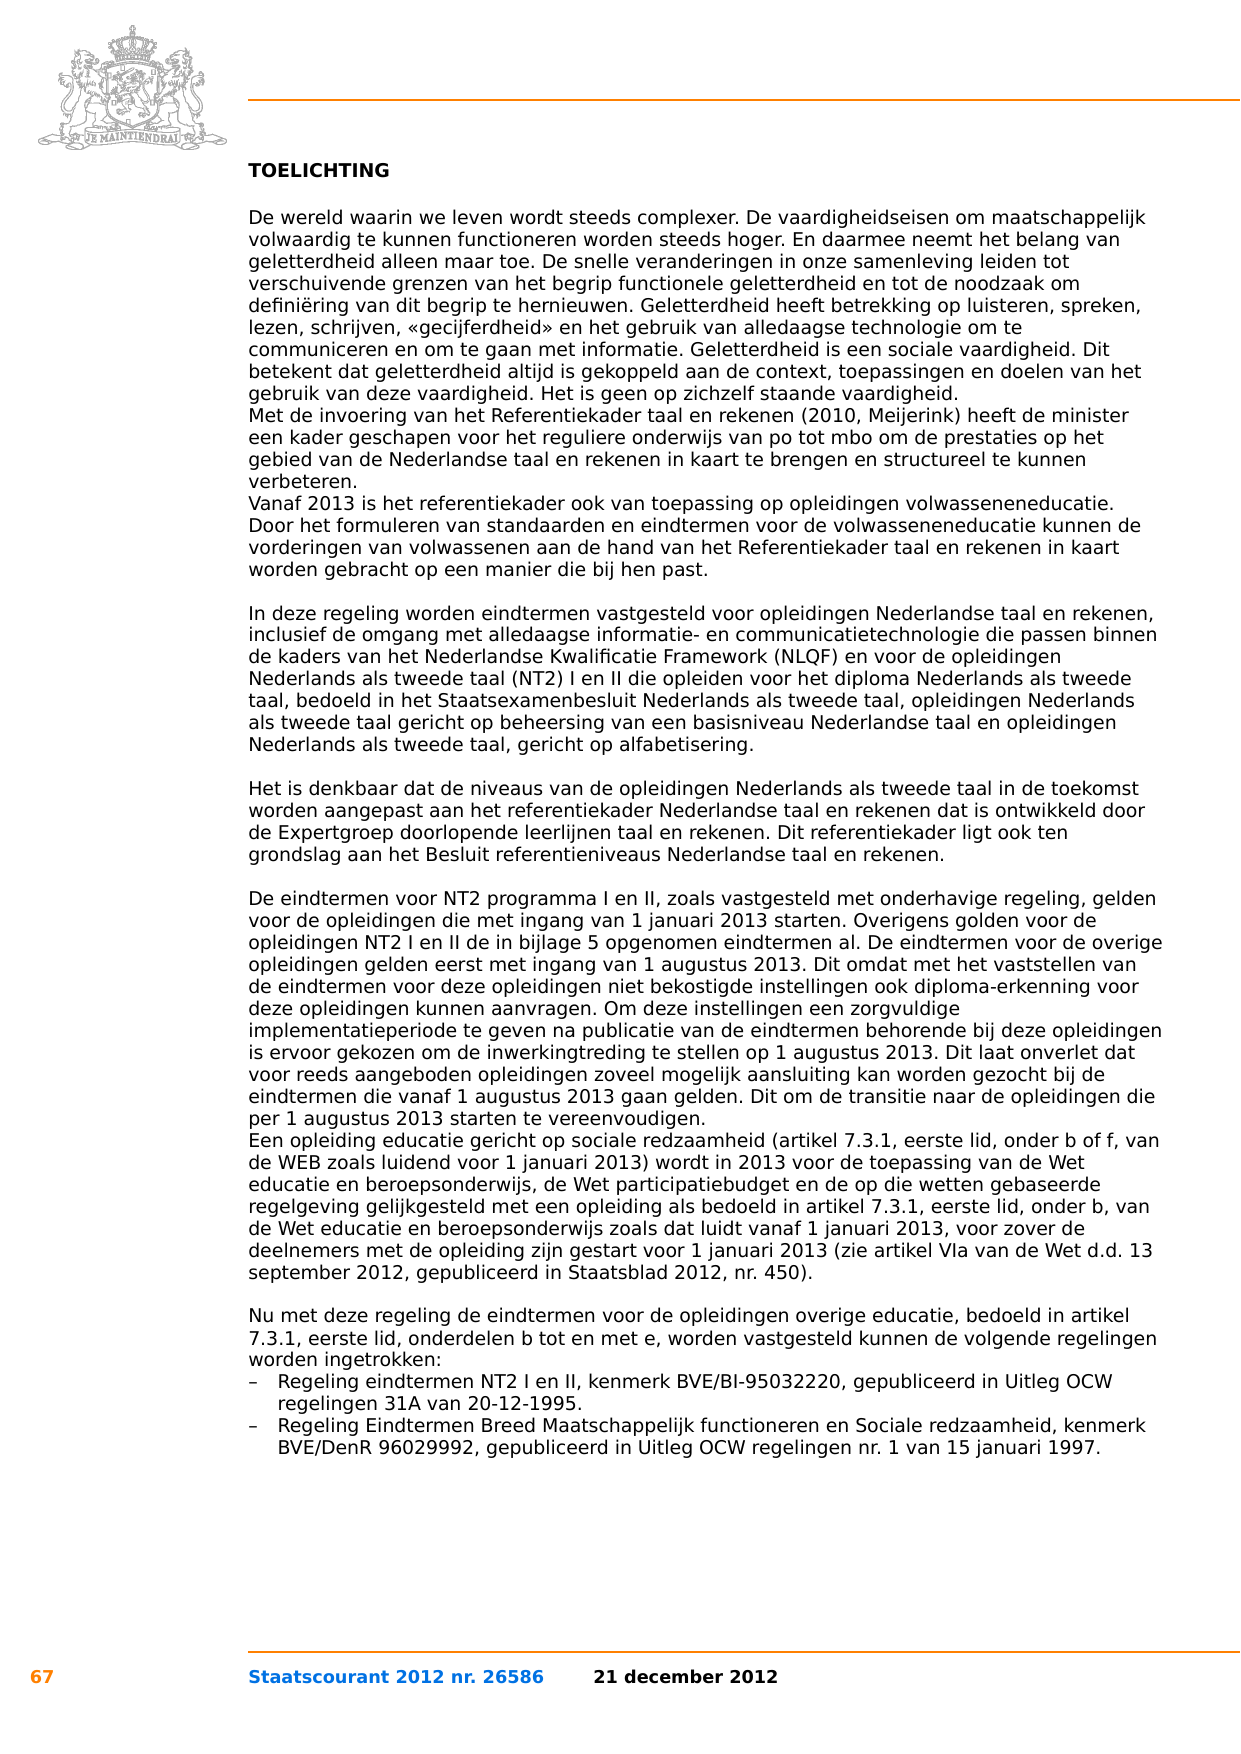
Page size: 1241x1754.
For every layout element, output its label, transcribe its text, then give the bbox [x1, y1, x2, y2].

text – Regeling Eindtermen Breed Maatschappelijk functioneren en Sociale redzaamheid, kenmerk BVE/DenR 96029992, gepubliceerd in Uitleg OCW regelingen nr. 1 van 15 januari 1997. [248, 1415, 1163, 1459]
text Het is denkbaar dat de niveaus van de opleidingen Nederlands als tweede taal in de toekomst worden aangepast aan het referentiekader Nederlandse taal en rekenen dat is ontwikkeld door de Expertgroep doorlopende leerlijnen taal en rekenen. Dit referentiekader ligt ook ten grondslag aan het Besluit referentieniveaus Nederlandse taal en rekenen. [248, 778, 1163, 866]
text Met de invoering van het Referentiekader taal en rekenen (2010, Meijerink) heeft de minister een kader geschapen voor het reguliere onderwijs van po tot mbo om de prestaties op het gebied van de Nederlandse taal en rekenen in kaart te brengen en structureel te kunnen verbeteren. [248, 405, 1163, 493]
text De wereld waarin we leven wordt steeds complexer. De vaardigheidseisen om maatschappelijk volwaardig te kunnen functioneren worden steeds hoger. En daarmee neemt het belang van geletterdheid alleen maar toe. De snelle veranderingen in onze samenleving leiden tot verschuivende grenzen van het begrip functionele geletterdheid en tot de noodzaak om definiëring van dit begrip te hernieuwen. Geletterdheid heeft betrekking op luisteren, spreken, lezen, schrijven, «gecijferdheid» en het gebruik van alledaagse technologie om te communiceren en om te gaan met informatie. Geletterdheid is een sociale vaardigheid. Dit betekent dat geletterdheid altijd is gekoppeld aan de context, toepassingen en doelen van het gebruik van deze vaardigheid. Het is geen op zichzelf staande vaardigheid. [248, 207, 1163, 405]
subtitle TOELICHTING [248, 160, 1163, 182]
text Een opleiding educatie gericht op sociale redzaamheid (artikel 7.3.1, eerste lid, onder b of f, van de WEB zoals luidend voor 1 januari 2013) wordt in 2013 voor de toepassing van de Wet educatie en beroepsonderwijs, de Wet participatiebudget en de op die wetten gebaseerde regelgeving gelijkgesteld met een opleiding als bedoeld in artikel 7.3.1, eerste lid, onder b, van de Wet educatie en beroepsonderwijs zoals dat luidt vanaf 1 januari 2013, voor zover de deelnemers met de opleiding zijn gestart voor 1 januari 2013 (zie artikel VIa van de Wet d.d. 13 september 2012, gepubliceerd in Staatsblad 2012, nr. 450). [248, 1130, 1163, 1283]
text In deze regeling worden eindtermen vastgesteld voor opleidingen Nederlandse taal en rekenen, inclusief de omgang met alledaagse informatie- en communicatietechnologie die passen binnen de kaders van het Nederlandse Kwalificatie Framework (NLQF) en voor de opleidingen Nederlands als tweede taal (NT2) I en II die opleiden voor het diploma Nederlands als tweede taal, bedoeld in het Staatsexamenbesluit Nederlands als tweede taal, opleidingen Nederlands als tweede taal gericht op beheersing van een basisniveau Nederlandse taal en opleidingen Nederlands als tweede taal, gericht op alfabetisering. [248, 602, 1163, 756]
text De eindtermen voor NT2 programma I en II, zoals vastgesteld met onderhavige regeling, gelden voor de opleidingen die met ingang van 1 januari 2013 starten. Overigens golden voor de opleidingen NT2 I en II de in bijlage 5 opgenomen eindtermen al. De eindtermen voor de overige opleidingen gelden eerst met ingang van 1 augustus 2013. Dit omdat met het vaststellen van de eindtermen voor deze opleidingen niet bekostigde instellingen ook diploma-erkenning voor deze opleidingen kunnen aanvragen. Om deze instellingen een zorgvuldige implementatieperiode te geven na publicatie van de eindtermen behorende bij deze opleidingen is ervoor gekozen om de inwerkingtreding te stellen op 1 augustus 2013. Dit laat onverlet dat voor reeds aangeboden opleidingen zoveel mogelijk aansluiting kan worden gezocht bij de eindtermen die vanaf 1 augustus 2013 gaan gelden. Dit om de transitie naar de opleidingen die per 1 augustus 2013 starten te vereenvoudigen. [248, 888, 1163, 1130]
text – Regeling eindtermen NT2 I en II, kenmerk BVE/BI-95032220, gepubliceerd in Uitleg OCW regelingen 31A van 20-12-1995. [248, 1371, 1163, 1415]
picture [38, 25, 227, 150]
text Vanaf 2013 is het referentiekader ook van toepassing op opleidingen volwasseneneducatie. Door het formuleren van standaarden en eindtermen voor de volwasseneneducatie kunnen de vorderingen van volwassenen aan de hand van het Referentiekader taal en rekenen in kaart worden gebracht op een manier die bij hen past. [248, 493, 1163, 581]
text Nu met deze regeling de eindtermen voor de opleidingen overige educatie, bedoeld in artikel 7.3.1, eerste lid, onderdelen b tot en met e, worden vastgesteld kunnen de volgende regelingen worden ingetrokken: [248, 1305, 1163, 1371]
